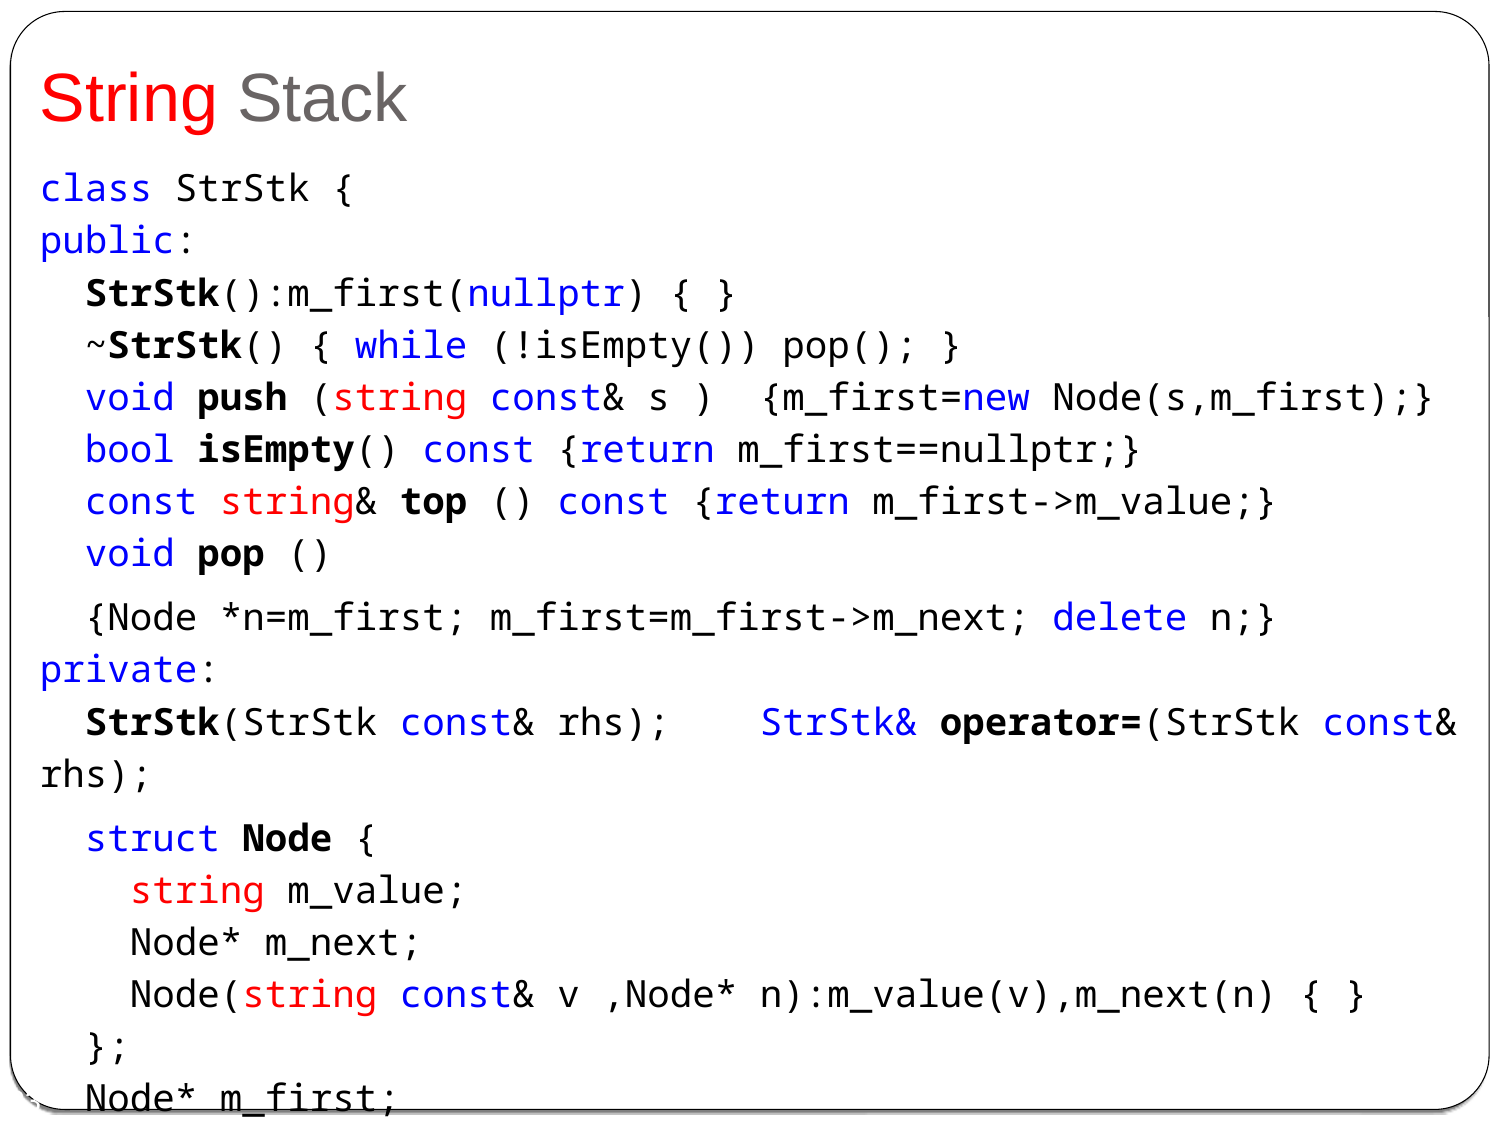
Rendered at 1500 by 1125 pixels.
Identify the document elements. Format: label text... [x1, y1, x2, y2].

list class StrStk { public: StrStk():m_first(nullptr) { } ~StrStk() { while (!isEmpty()) pop(); } void push (string const& s ) {m_first=new Node(s,m_first);} bool isEmpty() const {return m_first==nullptr;} const string& top () const {return m_first->m_value;} void pop () {Node *n=m_first; m_first=m_first->m_next; delete n;} private: StrStk(StrStk const& rhs); StrStk& operator=(StrStk const& rhs); struct Node { string m_value; Node* m_next; Node(string const& v ,Node* n):m_value(v),m_next(n) { } }; Node* m_first; }; [24, 149, 1475, 1088]
title String Stack [24, 45, 1450, 149]
slide_number 60 [0, 1074, 50, 1125]
